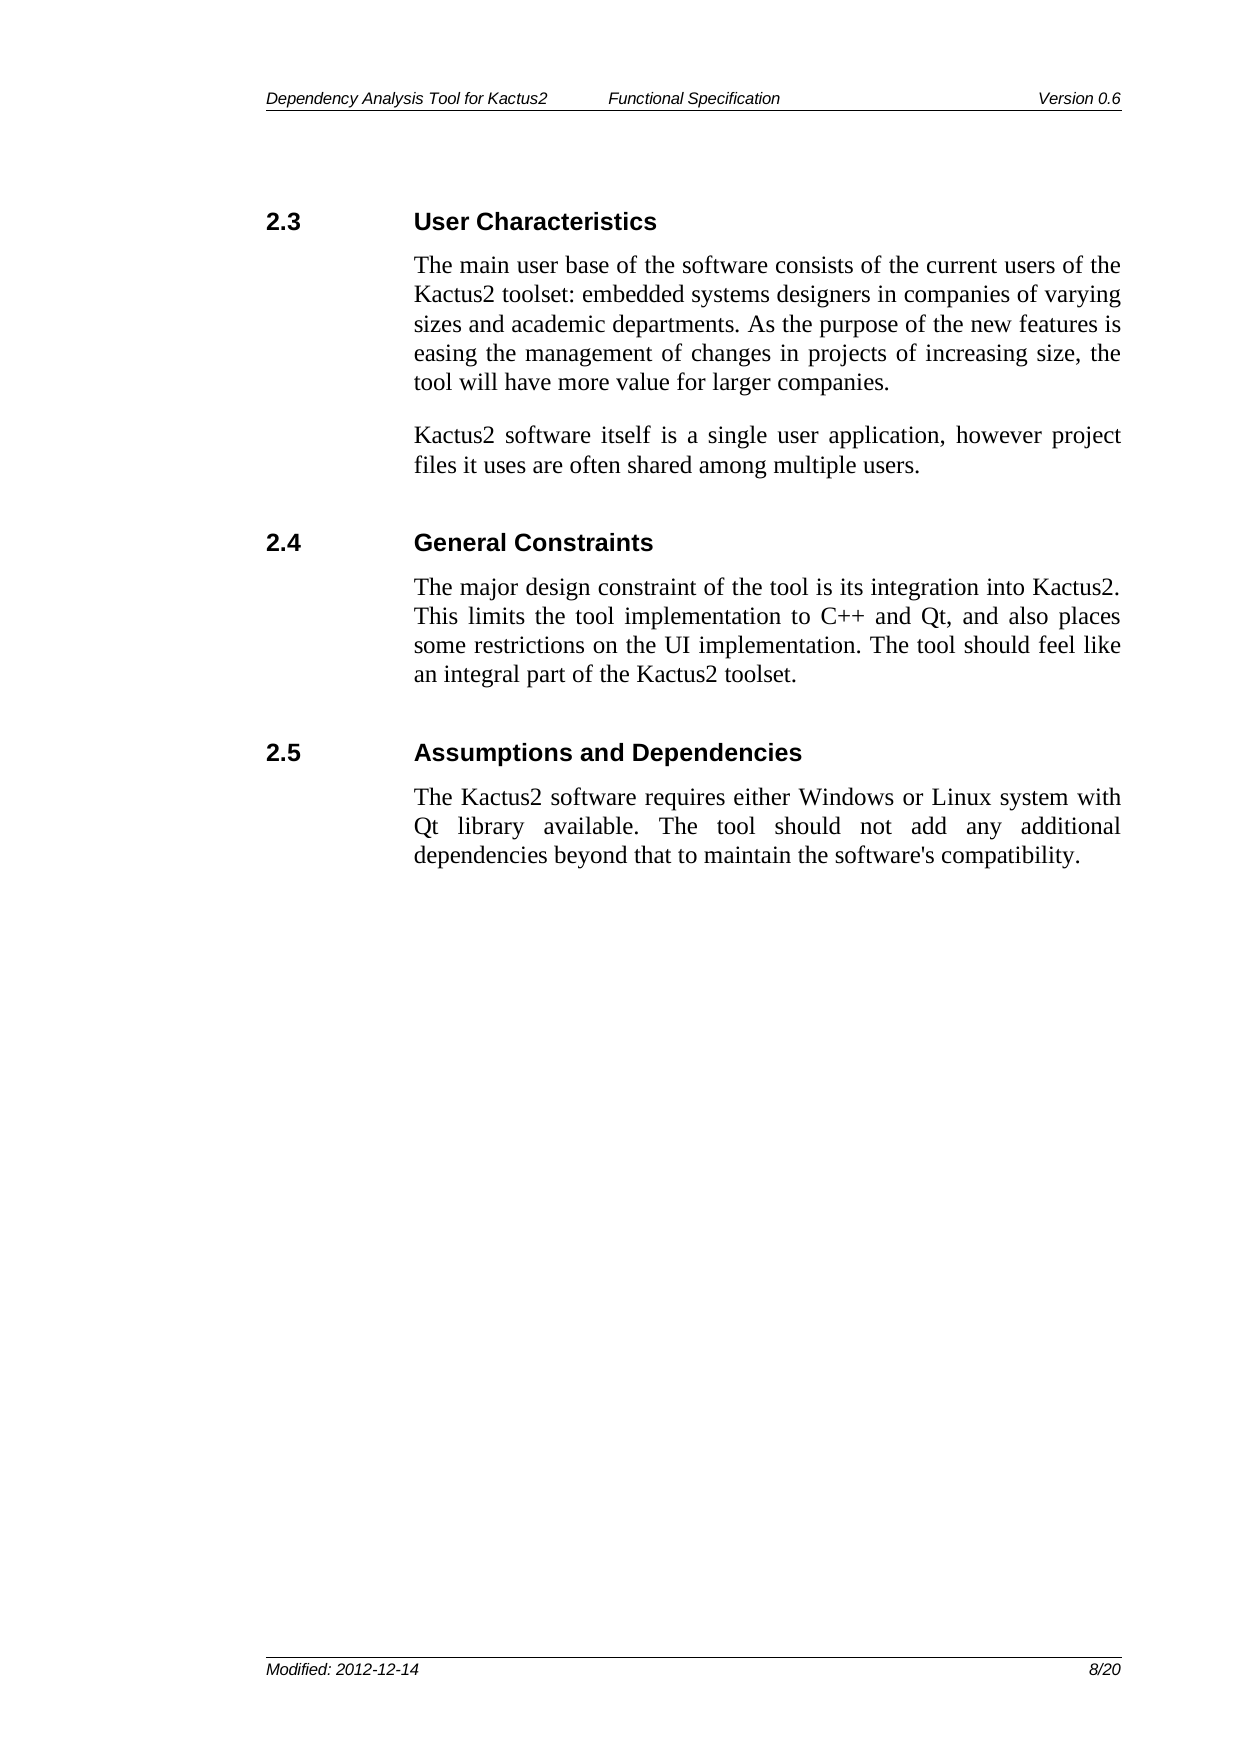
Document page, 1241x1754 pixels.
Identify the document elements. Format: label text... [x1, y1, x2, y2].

subtitle User Characteristics [266, 207, 1122, 236]
text Kactus2 software itself is a single user application, however project files it uses are often shared among multiple users. [413, 420, 1122, 478]
text The Kactus2 software requires either Windows or Linux system with Qt library available. The tool should not add any additional dependencies beyond that to maintain the software's compatibility. [413, 781, 1122, 869]
text The major design constraint of the tool is its integration into Kactus2. This limits the tool implementation to C++ and Qt, and also places some restrictions on the UI implementation. The tool should feel like an integral part of the Kactus2 toolset. [413, 572, 1122, 688]
subtitle Assumptions and Dependencies [266, 738, 1122, 767]
subtitle General Constraints [266, 528, 1122, 557]
text The main user base of the software consists of the current users of the Kactus2 toolset: embedded systems designers in companies of varying sizes and academic departments. As the purpose of the new features is easing the management of changes in projects of increasing size, the tool will have more value for larger companies. [413, 250, 1122, 396]
